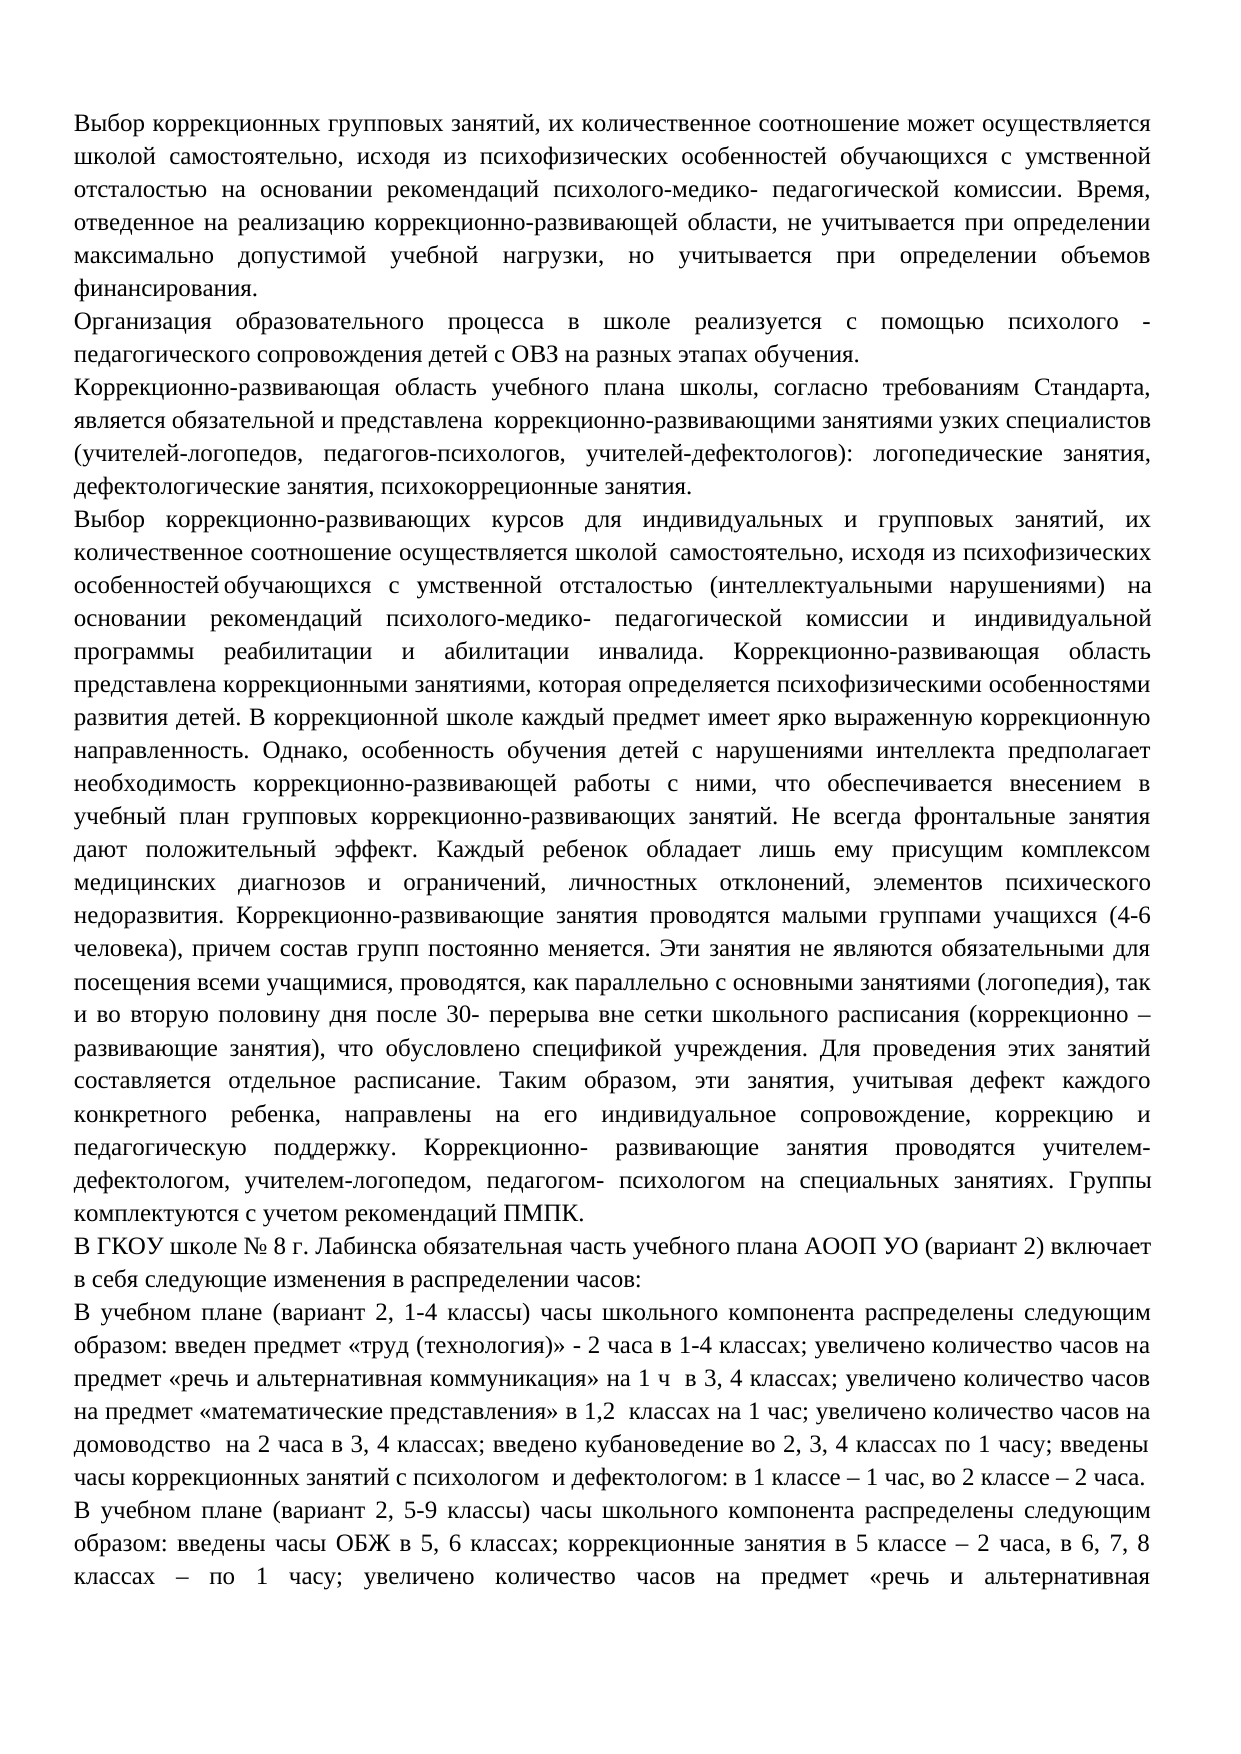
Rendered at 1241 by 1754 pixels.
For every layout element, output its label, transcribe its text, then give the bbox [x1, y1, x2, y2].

text Организация образовательного процесса в школе реализуется с помощью психолого - педагогического сопровождения детей с ОВЗ на разных этапах обучения. [74, 306, 1152, 368]
text В учебном плане (вариант 2, 1-4 классы) часы школьного компонента распределены следующим образом: введен предмет «труд (технология)» - 2 часа в 1-4 классах; увеличено количество часов на предмет «речь и альтернативная коммуникация» на 1 ч в 3, 4 классах; увеличено количество часов на предмет «математические представления» в 1,2 классах на 1 час; увеличено количество часов на домоводство на 2 часа в 3, 4 классах; введено кубановедение во 2, 3, 4 классах по 1 часу; введены часы коррекционных занятий с психологом и дефектологом: в 1 классе – 1 час, во 2 классе – 2 часа. [74, 1297, 1152, 1491]
text В ГКОУ школе № 8 г. Лабинска обязательная часть учебного плана АООП УО (вариант 2) включает в себя следующие изменения в распределении часов: [74, 1231, 1152, 1292]
text Выбор коррекционных групповых занятий, их количественное соотношение может осуществляется школой самостоятельно, исходя из психофизических особенностей обучающихся с умственной отсталостью на основании рекомендаций психолого-медико- педагогической комиссии. Время, отведенное на реализацию коррекционно-развивающей области, не учитывается при определении максимально допустимой учебной нагрузки, но учитывается при определении объемов финансирования. [74, 108, 1152, 302]
text Коррекционно-развивающая область учебного плана школы, согласно требованиям Стандарта, является обязательной и представлена коррекционно-развивающими занятиями узких специалистов (учителей-логопедов, педагогов-психологов, учителей-дефектологов): логопедические занятия, дефектологические занятия, психокорреционные занятия. [74, 372, 1152, 500]
text В учебном плане (вариант 2, 5-9 классы) часы школьного компонента распределены следующим образом: введены часы ОБЖ в 5, 6 классах; коррекционные занятия в 5 классе – 2 часа, в 6, 7, 8 классах – по 1 часу; увеличено количество часов на предмет «речь и альтернативная [74, 1495, 1152, 1590]
text Выбор коррекционно-развивающих курсов для индивидуальных и групповых занятий, их количественное соотношение осуществляется школой самостоятельно, исходя из психофизических особенностей обучающихся с умственной отсталостью (интеллектуальными нарушениями) на основании рекомендаций психолого-медико- педагогической комиссии и индивидуальной программы реабилитации и абилитации инвалида. Коррекционно-развивающая область представлена коррекционными занятиями, которая определяется психофизическими особенностями развития детей. В коррекционной школе каждый предмет имеет ярко выраженную коррекционную направленность. Однако, особенность обучения детей с нарушениями интеллекта предполагает необходимость коррекционно-развивающей работы с ними, что обеспечивается внесением в учебный план групповых коррекционно-развивающих занятий. Не всегда фронтальные занятия дают положительный эффект. Каждый ребенок обладает лишь ему присущим комплексом медицинских диагнозов и ограничений, личностных отклонений, элементов психического недоразвития. Коррекционно-развивающие занятия проводятся малыми группами учащихся (4-6 человека), причем состав групп постоянно меняется. Эти занятия не являются обязательными для посещения всеми учащимися, проводятся, как параллельно с основными занятиями (логопедия), так и во вторую половину дня после 30- перерыва вне сетки школьного расписания (коррекционно – развивающие занятия), что обусловлено спецификой учреждения. Для проведения этих занятий составляется отдельное расписание. Таким образом, эти занятия, учитывая дефект каждого конкретного ребенка, направлены на его индивидуальное сопровождение, коррекцию и педагогическую поддержку. Коррекционно- развивающие занятия проводятся учителем-дефектологом, учителем-логопедом, педагогом- психологом на специальных занятиях. Группы комплектуются с учетом рекомендаций ПМПК. [74, 504, 1152, 1226]
